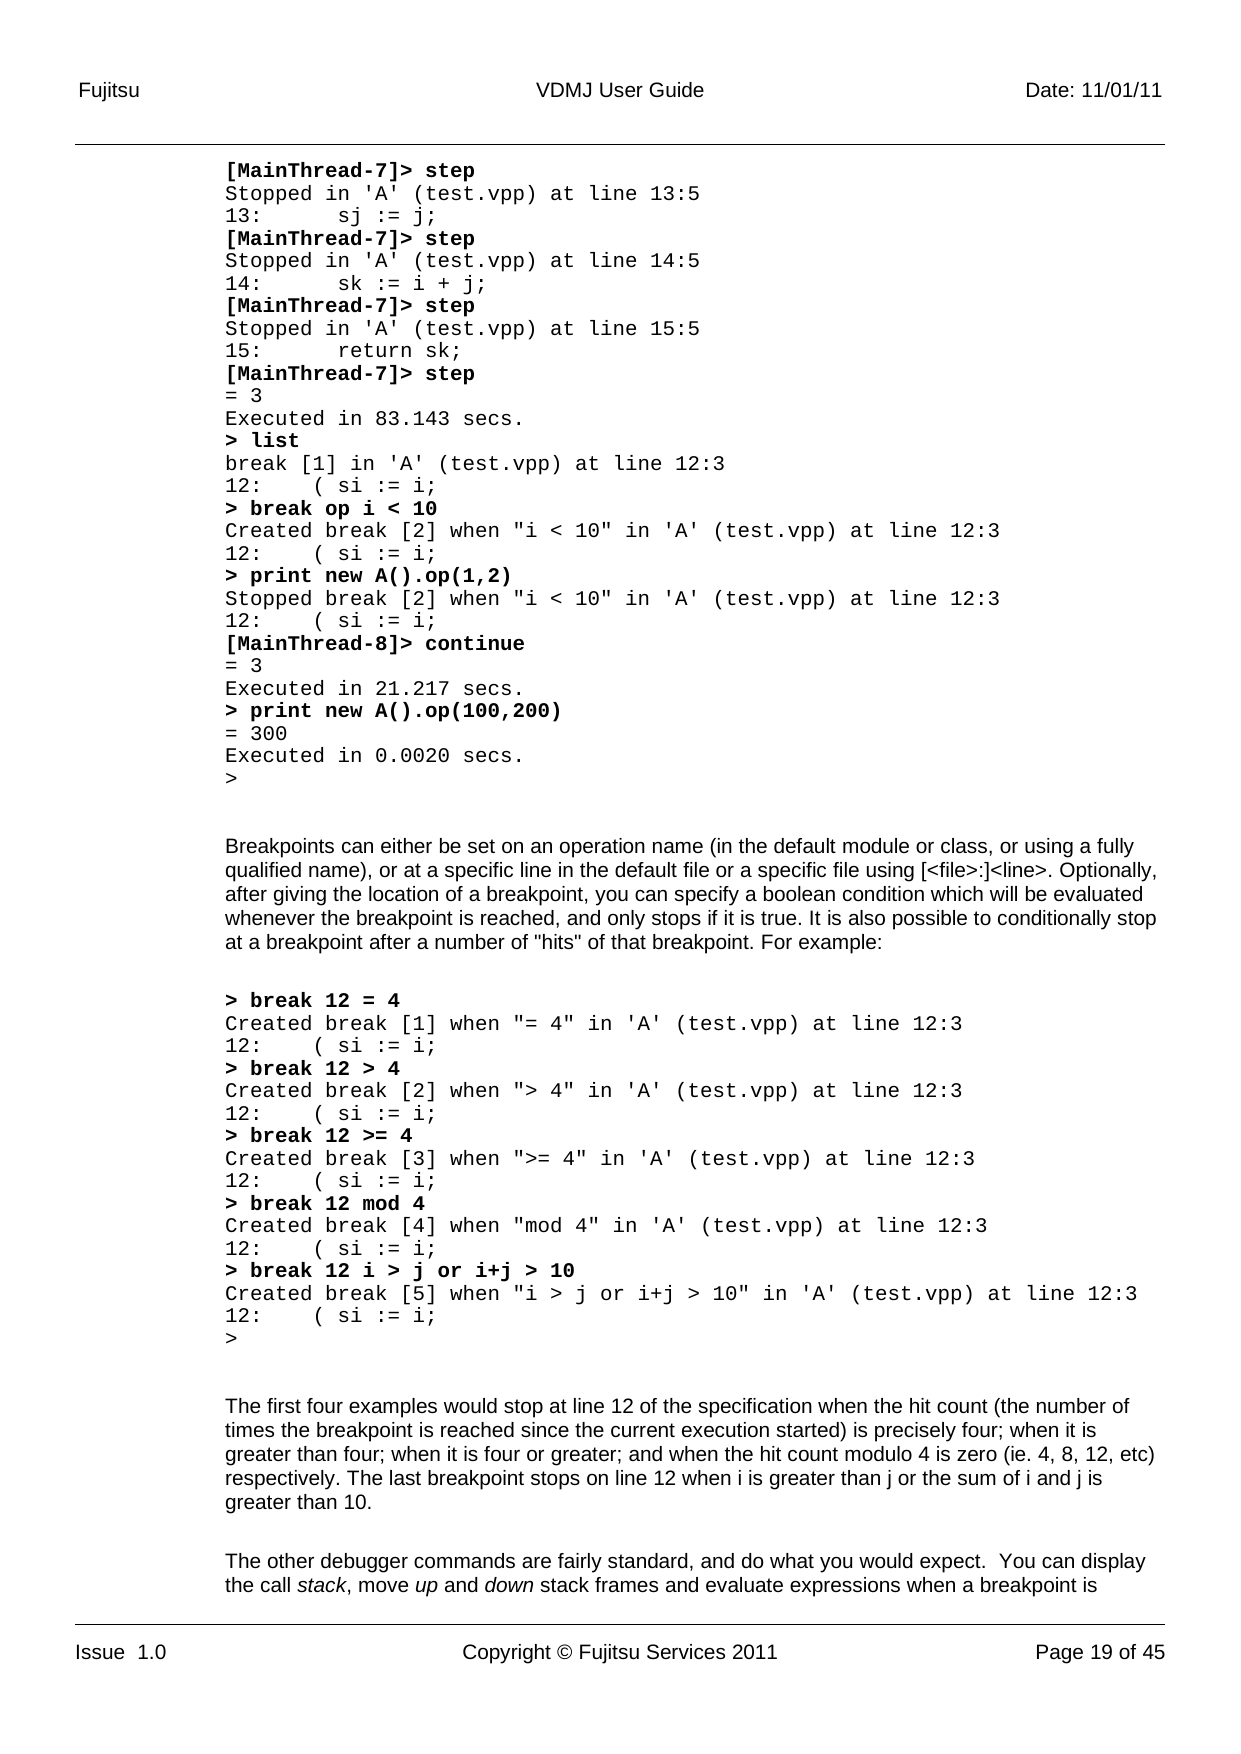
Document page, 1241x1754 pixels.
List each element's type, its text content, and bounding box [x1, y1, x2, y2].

text The first four examples would stop at line 12 of the specification when the hit count (the number of times the breakpoint is reached since the current execution started) is precisely four; when it is greater than four; when it is four or greater; and when the hit count modulo 4 is zero (ie. 4, 8, 12, etc) respectively. The last breakpoint stops on line 12 when i is greater than j or the sum of i and j is greater than 10. [225, 1394, 1165, 1514]
text Stopped in 'A' (test.vpp) at line 15:5 [225, 317, 1165, 340]
text Created break [2] when "> 4" in 'A' (test.vpp) at line 12:3 [225, 1079, 1165, 1102]
text Created break [2] when "i < 10" in 'A' (test.vpp) at line 12:3 [225, 520, 1165, 542]
text [MainThread-7]> step [225, 362, 1165, 385]
text Breakpoints can either be set on an operation name (in the default module or class, or using a fully qualified name), or at a specific line in the default file or a specific file using [<file>:]<line>. Optionally, after giving the location of a breakpoint, you can specify a boolean condition which will be evaluated whenever the breakpoint is reached, and only stops if it is true. It is also possible to conditionally stop at a breakpoint after a number of "hits" of that breakpoint. For example: [225, 835, 1165, 954]
text 15: return sk; [225, 340, 1165, 362]
text [MainThread-8]> continue [225, 632, 1165, 655]
text 12: ( si := i; [225, 542, 1165, 565]
text Executed in 83.143 secs. [225, 407, 1165, 430]
text > break 12 > 4 [225, 1057, 1165, 1079]
text 12: ( si := i; [225, 1304, 1165, 1327]
text break [1] in 'A' (test.vpp) at line 12:3 [225, 452, 1165, 475]
text 12: ( si := i; [225, 1102, 1165, 1124]
text Created break [5] when "i > j or i+j > 10" in 'A' (test.vpp) at line 12:3 [225, 1282, 1165, 1304]
text = 300 [225, 722, 1165, 745]
text Stopped break [2] when "i < 10" in 'A' (test.vpp) at line 12:3 [225, 587, 1165, 610]
text 14: sk := i + j; [225, 272, 1165, 295]
text = 3 [225, 655, 1165, 677]
text > break 12 mod 4 [225, 1192, 1165, 1214]
text [MainThread-7]> step [225, 227, 1165, 250]
text > break op i < 10 [225, 497, 1165, 520]
text 13: sj := j; [225, 205, 1165, 227]
text > break 12 = 4 [225, 989, 1165, 1012]
text 12: ( si := i; [225, 475, 1165, 497]
text [MainThread-7]> step [225, 160, 1165, 182]
text > [225, 1327, 1165, 1349]
text 12: ( si := i; [225, 1169, 1165, 1192]
text Created break [1] when "= 4" in 'A' (test.vpp) at line 12:3 [225, 1012, 1165, 1034]
text > list [225, 430, 1165, 452]
text 12: ( si := i; [225, 1034, 1165, 1057]
text > print new A().op(1,2) [225, 565, 1165, 587]
text > print new A().op(100,200) [225, 700, 1165, 722]
text Executed in 0.0020 secs. [225, 745, 1165, 767]
text > break 12 i > j or i+j > 10 [225, 1259, 1165, 1282]
text > break 12 >= 4 [225, 1124, 1165, 1147]
text The other debugger commands are fairly standard, and do what you would expect. You can display the call stack, move up and down stack frames and evaluate expressions when a breakpoint is [225, 1549, 1165, 1597]
text Executed in 21.217 secs. [225, 677, 1165, 700]
text Stopped in 'A' (test.vpp) at line 13:5 [225, 182, 1165, 205]
text 12: ( si := i; [225, 1237, 1165, 1259]
text Created break [4] when "mod 4" in 'A' (test.vpp) at line 12:3 [225, 1214, 1165, 1237]
text 12: ( si := i; [225, 610, 1165, 632]
text Created break [3] when ">= 4" in 'A' (test.vpp) at line 12:3 [225, 1147, 1165, 1169]
text Stopped in 'A' (test.vpp) at line 14:5 [225, 250, 1165, 272]
text [MainThread-7]> step [225, 295, 1165, 317]
text > [225, 767, 1165, 790]
text = 3 [225, 385, 1165, 407]
